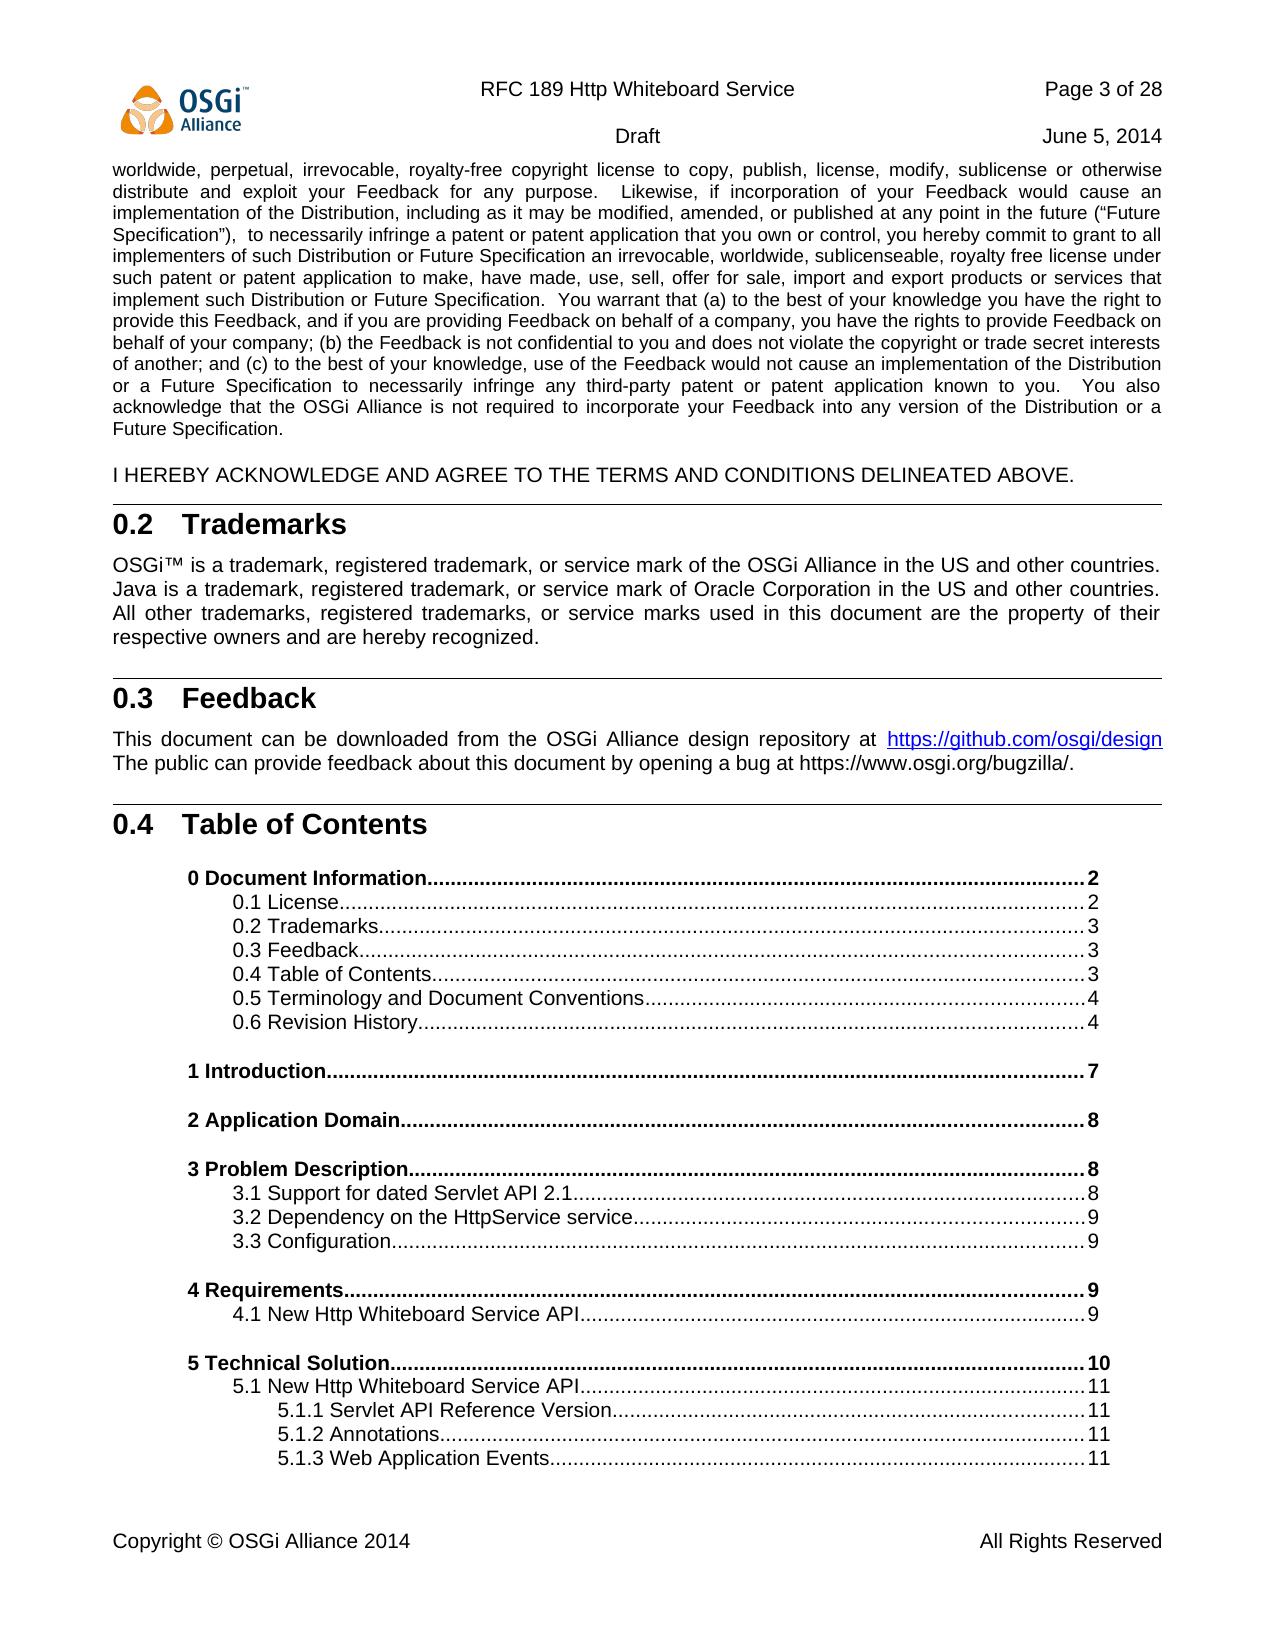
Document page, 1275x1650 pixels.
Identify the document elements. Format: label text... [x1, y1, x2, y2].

text worldwide, perpetual, irrevocable, royalty-free copyright license to copy, publish, license, modify, sublicense or otherwise distribute and exploit your Feedback for any purpose. Likewise, if incorporation of your Feedback would cause an implementation of the Distribution, including as it may be modified, amended, or published at any point in the future (“Future Specification”), to necessarily infringe a patent or patent application that you own or control, you hereby commit to grant to all implementers of such Distribution or Future Specification an irrevocable, worldwide, sublicenseable, royalty free license under such patent or patent application to make, have made, use, sell, offer for sale, import and export products or services that implement such Distribution or Future Specification. You warrant that (a) to the best of your knowledge you have the right to provide this Feedback, and if you are providing Feedback on behalf of a company, you have the rights to provide Feedback on behalf of your company; (b) the Feedback is not confidential to you and does not violate the copyright or trade secret interests of another; and (c) to the best of your knowledge, use of the Feedback would not cause an implementation of the Distribution or a Future Specification to necessarily infringe any third-party patent or patent application known to you. You also acknowledge that the OSGi Alliance is not required to incorporate your Feedback into any version of the Distribution or a Future Specification. [112, 159, 1162, 439]
text 0.4 Table of Contents 3 [232, 962, 1162, 986]
text 2 Application Domain 8 [187, 1108, 1162, 1132]
text 0.1 License 2 [232, 890, 1162, 914]
text 0.3 Feedback 3 [232, 938, 1162, 962]
text 3.1 Support for dated Servlet API 2.1 8 [232, 1181, 1162, 1204]
text OSGi™ is a trademark, registered trademark, or service mark of the OSGi Alliance in the US and other countries. Java is a trademark, registered trademark, or service mark of Oracle Corporation in the US and other countries. All other trademarks, registered trademarks, or service marks used in this document are the property of their respective owners and are hereby recognized. [112, 553, 1162, 649]
text 5.1.2 Annotations 11 [277, 1422, 1162, 1446]
text 3.3 Configuration 9 [232, 1228, 1162, 1252]
text 1 Introduction 7 [187, 1059, 1162, 1083]
text 5.1.3 Web Application Events 11 [277, 1446, 1162, 1470]
text 0 Document Information 2 [187, 866, 1162, 890]
text This document can be downloaded from the OSGi Alliance design repository at https://github.com/osgi/design The public can provide feedback about this document by opening a bug at https://www.osgi.org/bugzilla/. [112, 727, 1162, 775]
picture [113, 78, 257, 142]
subtitle Feedback [112, 679, 1162, 715]
text 5.1.1 Servlet API Reference Version 11 [277, 1398, 1162, 1422]
subtitle Trademarks [112, 505, 1162, 541]
text 4.1 New Http Whiteboard Service API 9 [232, 1301, 1162, 1325]
subtitle Table of Contents [112, 805, 1162, 841]
text 3.2 Dependency on the HttpService service 9 [232, 1204, 1162, 1228]
text I HEREBY ACKNOWLEDGE AND AGREE TO THE TERMS AND CONDITIONS DELINEATED ABOVE. [112, 463, 1162, 487]
text 0.6 Revision History 4 [232, 1010, 1162, 1034]
text 5 Technical Solution 10 [187, 1350, 1162, 1374]
text 5.1 New Http Whiteboard Service API 11 [232, 1374, 1162, 1398]
text 4 Requirements 9 [187, 1277, 1162, 1301]
text 3 Problem Description 8 [187, 1157, 1162, 1181]
text 0.5 Terminology and Document Conventions 4 [232, 986, 1162, 1010]
text 0.2 Trademarks 3 [232, 914, 1162, 938]
